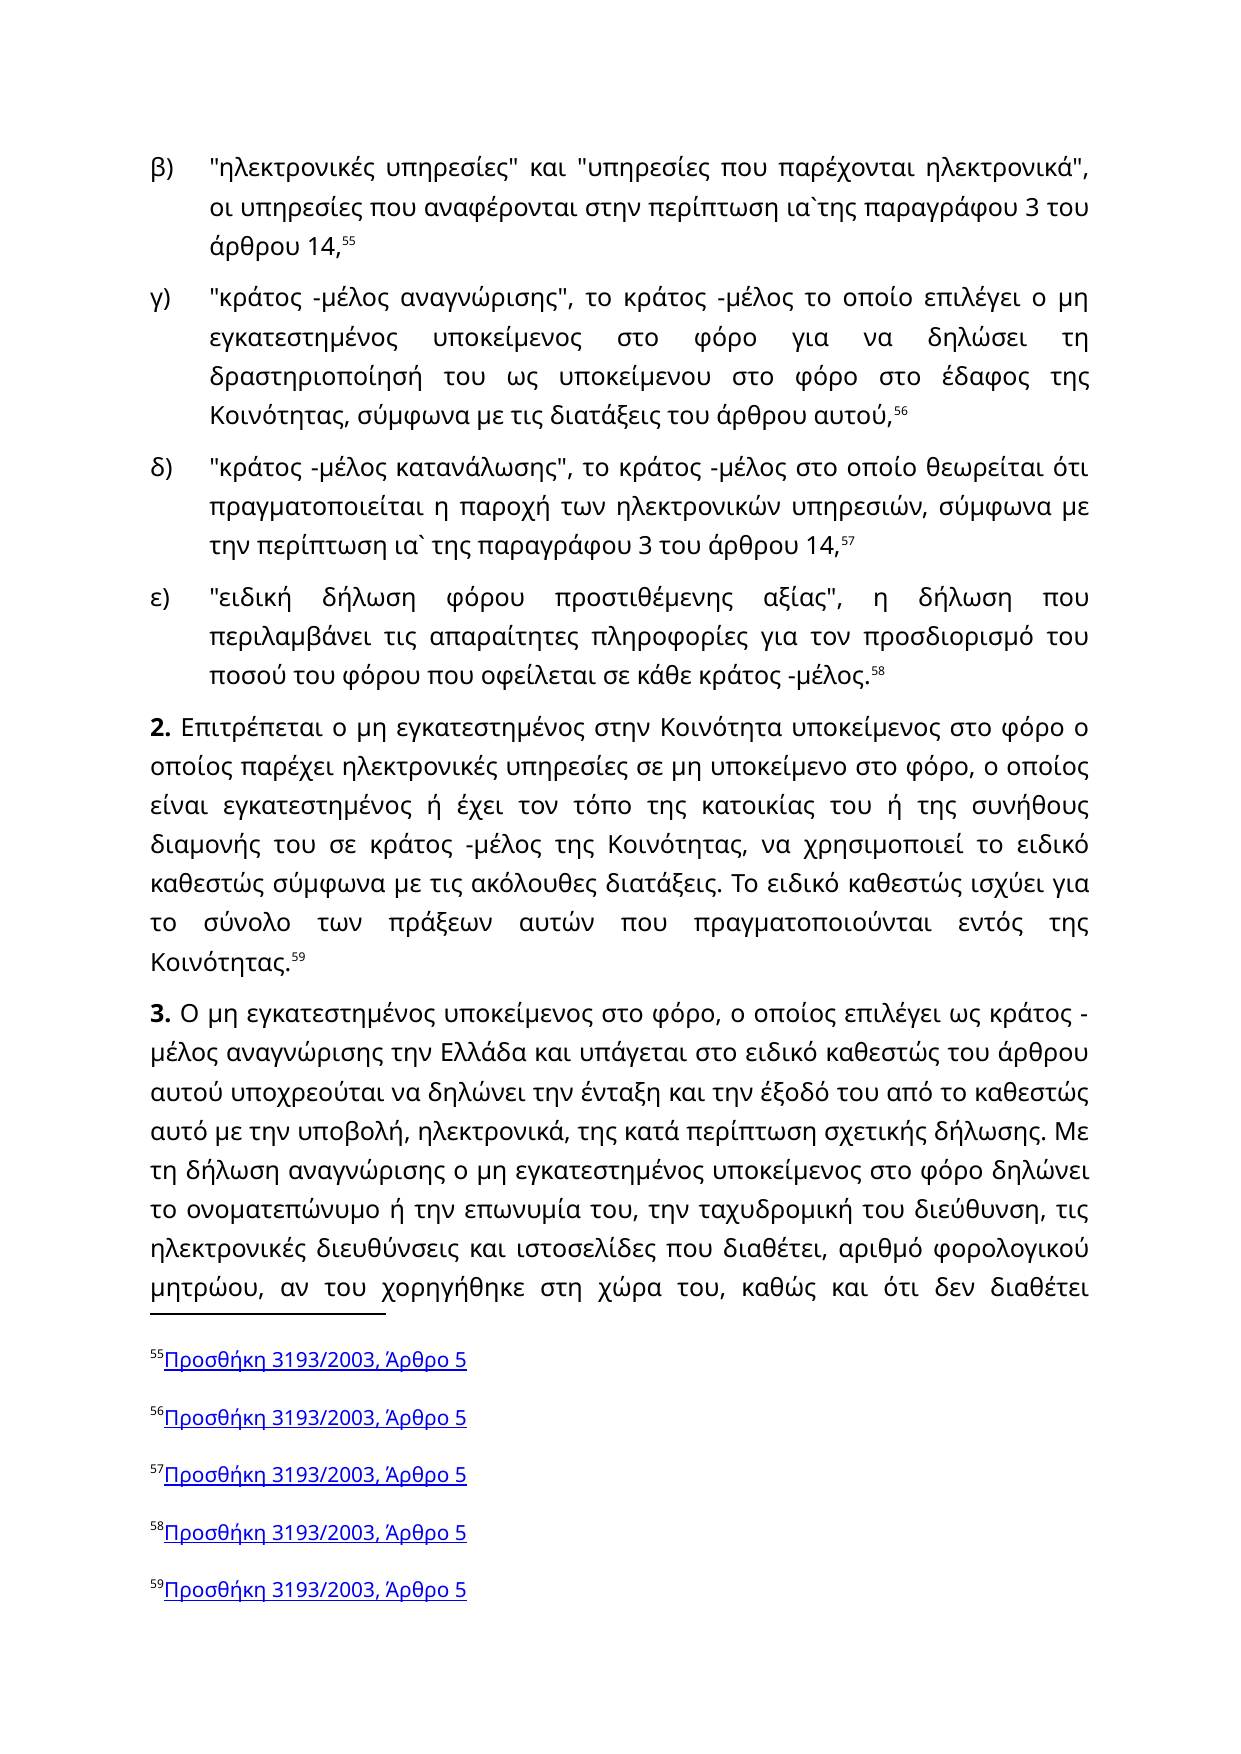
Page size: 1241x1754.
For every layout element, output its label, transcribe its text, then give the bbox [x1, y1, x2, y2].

text Προσθήκη 3193/2003, Άρθρο 5 [150, 1576, 1090, 1604]
text Προσθήκη 3193/2003, Άρθρο 5 [150, 1345, 1090, 1373]
text Προσθήκη 3193/2003, Άρθρο 5 [150, 1403, 1090, 1431]
list γ) "κράτος -μέλος αναγνώρισης", το κράτος -μέλος το οποίο επιλέγει ο μη εγκατεστημένος υποκείμενος στο φόρο για να δηλώσει τη δραστηριοποίησή του ως υποκείμενου στο φόρο στο έδαφος της Κοινότητας, σύμφωνα με τις διατάξεις του άρθρου αυτού, [150, 280, 1090, 432]
text 2. Επιτρέπεται ο μη εγκατεστημένος στην Κοινότητα υποκείμενος στο φόρο ο οποίος παρέχει ηλεκτρονικές υπηρεσίες σε μη υποκείμενο στο φόρο, ο οποίος είναι εγκατεστημένος ή έχει τον τόπο της κατοικίας του ή της συνήθους διαμονής του σε κράτος -μέλος της Κοινότητας, να χρησιμοποιεί το ειδικό καθεστώς σύμφωνα με τις ακόλουθες διατάξεις. Το ειδικό καθεστώς ισχύει για το σύνολο των πράξεων αυτών που πραγματοποιούνται εντός της Κοινότητας. [150, 709, 1090, 978]
text Προσθήκη 3193/2003, Άρθρο 5 [150, 1518, 1090, 1546]
list ε) "ειδική δήλωση φόρου προστιθέμενης αξίας", η δήλωση που περιλαμβάνει τις απαραίτητες πληροφορίες για τον προσδιορισμό του ποσού του φόρου που οφείλεται σε κάθε κράτος -μέλος. [150, 579, 1090, 692]
list δ) "κράτος -μέλος κατανάλωσης", το κράτος -μέλος στο οποίο θεωρείται ότι πραγματοποιείται η παροχή των ηλεκτρονικών υπηρεσιών, σύμφωνα με την περίπτωση ια` της παραγράφου 3 του άρθρου 14, [150, 449, 1090, 562]
text 3. Ο μη εγκατεστημένος υποκείμενος στο φόρο, ο οποίος επιλέγει ως κράτος -μέλος αναγνώρισης την Ελλάδα και υπάγεται στο ειδικό καθεστώς του άρθρου αυτού υποχρεούται να δηλώνει την ένταξη και την έξοδό του από το καθεστώς αυτό με την υποβολή, ηλεκτρονικά, της κατά περίπτωση σχετικής δήλωσης. Με τη δήλωση αναγνώρισης ο μη εγκατεστημένος υποκείμενος στο φόρο δηλώνει το ονοματεπώνυμο ή την επωνυμία του, την ταχυδρομική του διεύθυνση, τις ηλεκτρονικές διευθύνσεις και ιστοσελίδες που διαθέτει, αριθμό φορολογικού μητρώου, αν του χορηγήθηκε στη χώρα του, καθώς και ότι δεν διαθέτει [150, 996, 1090, 1304]
text Προσθήκη 3193/2003, Άρθρο 5 [150, 1460, 1090, 1489]
list β) "ηλεκτρονικές υπηρεσίες" και "υπηρεσίες που παρέχονται ηλεκτρονικά", οι υπηρεσίες που αναφέρονται στην περίπτωση ια`της παραγράφου 3 του άρθρου 14, [150, 150, 1090, 262]
